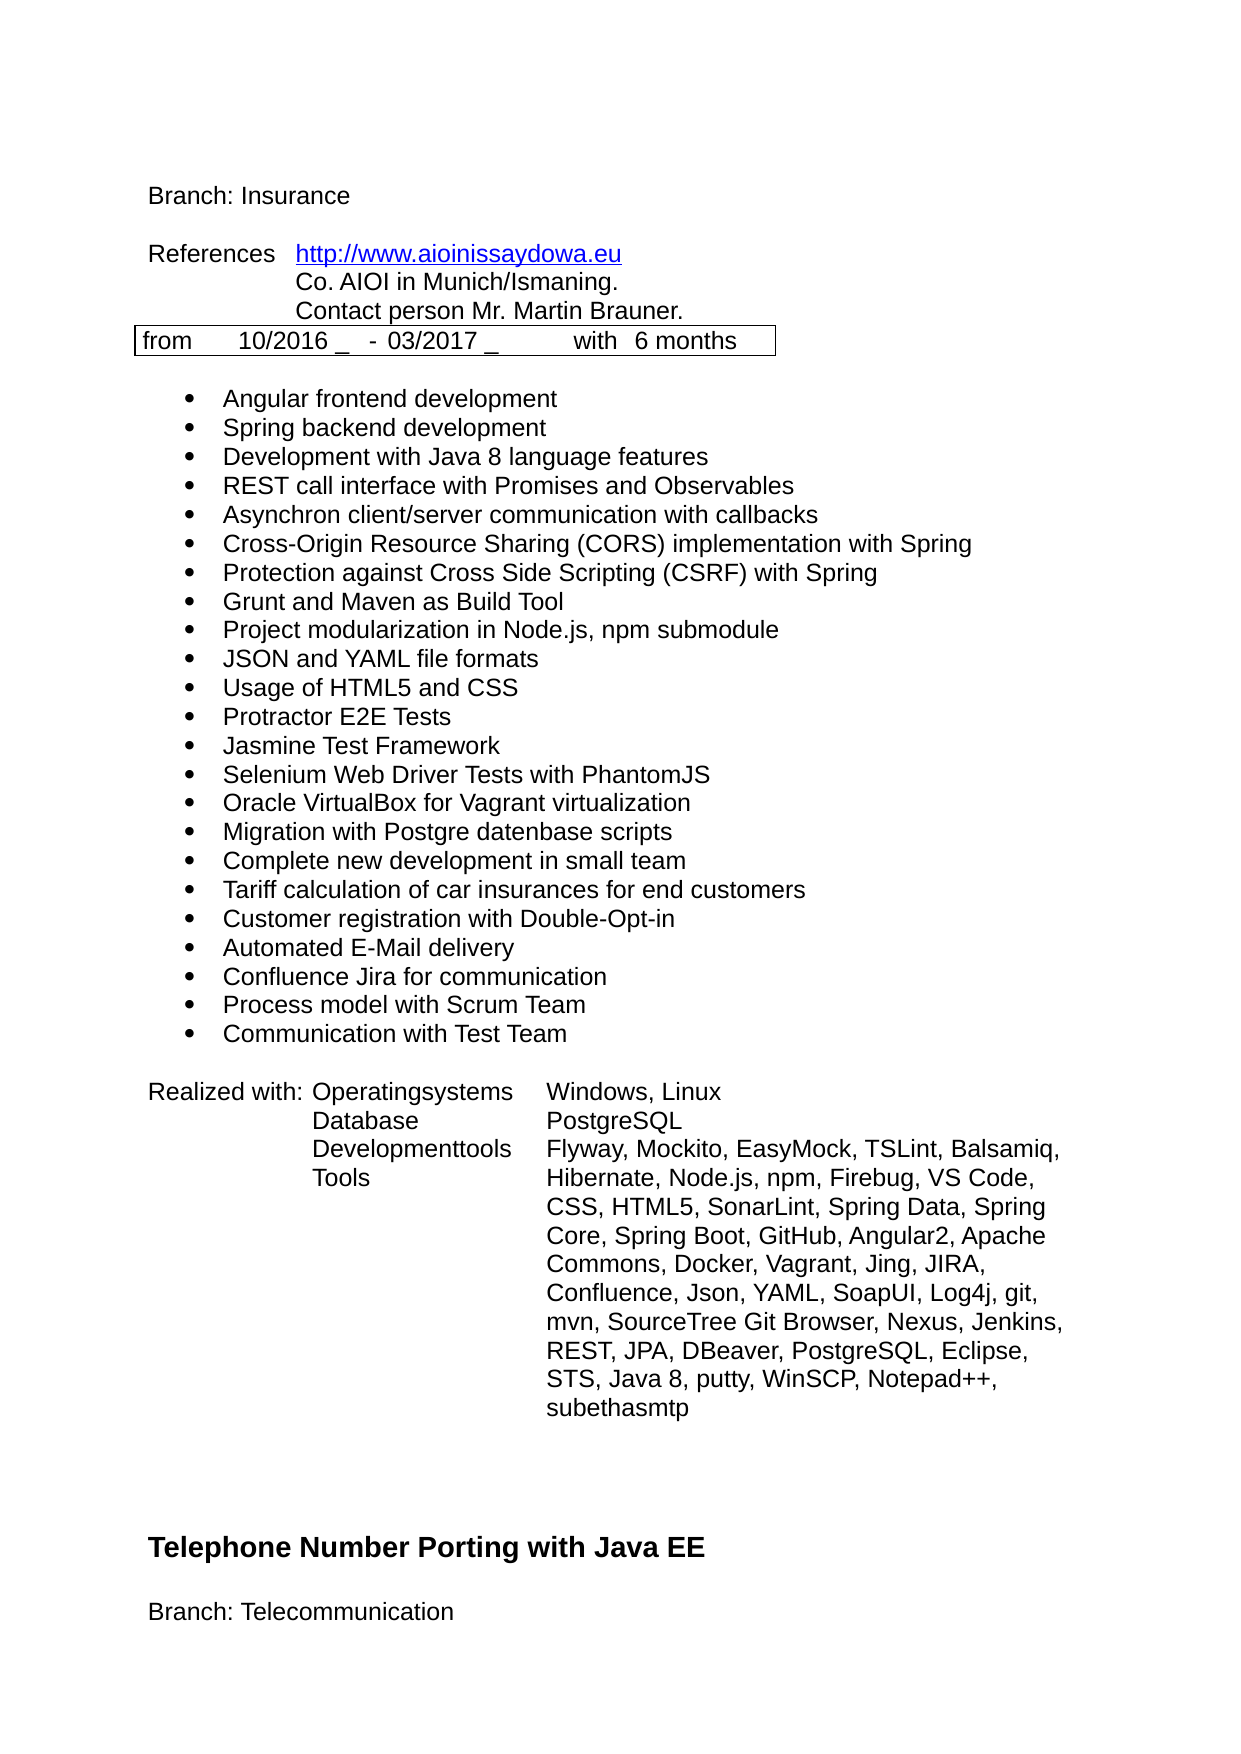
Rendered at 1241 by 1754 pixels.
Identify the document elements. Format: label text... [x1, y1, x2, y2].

list Spring backend development [185, 413, 1104, 442]
list Process model with Scrum Team [185, 990, 1104, 1019]
text References http://www.aioinissaydowa.eu [148, 239, 1104, 267]
text Branch: Telecommunication [148, 1597, 1104, 1626]
text Branch: Insurance [148, 181, 1104, 210]
subtitle Telephone Number Porting with Java EE [148, 1530, 1104, 1564]
list Communication with Test Team [185, 1019, 1104, 1048]
list Customer registration with Double-Opt-in [185, 904, 1104, 933]
table_header - [361, 326, 380, 355]
text Contact person Mr. Martin Brauner. [221, 296, 1104, 325]
table_header Realized with: [145, 1077, 309, 1106]
table_cell [145, 1106, 309, 1134]
list Project modularization in Node.js, npm submodule [185, 615, 1104, 644]
list Oracle VirtualBox for Vagrant virtualization [185, 788, 1104, 817]
text Co. AIOI in Munich/Ismaning. [221, 267, 1104, 296]
list Angular frontend development [185, 384, 1104, 413]
list REST call interface with Promises and Observables [185, 471, 1104, 500]
table_header 6 months [627, 326, 775, 355]
table_cell Flyway, Mockito, EasyMock, TSLint, Balsamiq, Hibernate, Node.js, npm, Firebug, VS Code, CSS, HTML5, SonarLint, Spring Data, Spring Core, Spring Boot, GitHub, Angular2, Apache Commons, Docker, Vagrant, Jing, JIRA, Confluence, Json, YAML, SoapUI, Log4j, git, mvn, SourceTree Git Browser, Nexus, Jenkins, REST, JPA, DBeaver, PostgreSQL, Eclipse, STS, Java 8, putty, WinSCP, Notepad++, subethasmtp [543, 1134, 1089, 1422]
table_header with [566, 326, 627, 355]
list Migration with Postgre datenbase scripts [185, 817, 1104, 846]
list Confluence Jira for communication [185, 962, 1104, 990]
list Grunt and Maven as Build Tool [185, 586, 1104, 615]
list JSON and YAML file formats [185, 644, 1104, 673]
table_header from [136, 326, 231, 355]
list Development with Java 8 language features [185, 442, 1104, 471]
table_cell PostgreSQL [543, 1106, 1089, 1134]
list Usage of HTML5 and CSS [185, 673, 1104, 702]
table_cell [145, 1134, 309, 1422]
list Protractor E2E Tests [185, 702, 1104, 731]
list Selenium Web Driver Tests with PhantomJS [185, 759, 1104, 788]
list Cross-Origin Resource Sharing (CORS) implementation with Spring [185, 529, 1104, 558]
list Protection against Cross Side Scripting (CSRF) with Spring [185, 558, 1104, 586]
list Complete new development in small team [185, 846, 1104, 875]
table_cell Developmenttools Tools [309, 1134, 543, 1422]
list Automated E-Mail delivery [185, 933, 1104, 962]
table_header 03/2017 _ [380, 326, 566, 355]
list Jasmine Test Framework [185, 731, 1104, 759]
table_header Operatingsystems [309, 1077, 543, 1106]
table_cell Database [309, 1106, 543, 1134]
table_header 10/2016 _ [231, 326, 361, 355]
table_header Windows, Linux [543, 1077, 1089, 1106]
list Tariff calculation of car insurances for end customers [185, 875, 1104, 904]
list Asynchron client/server communication with callbacks [185, 500, 1104, 529]
